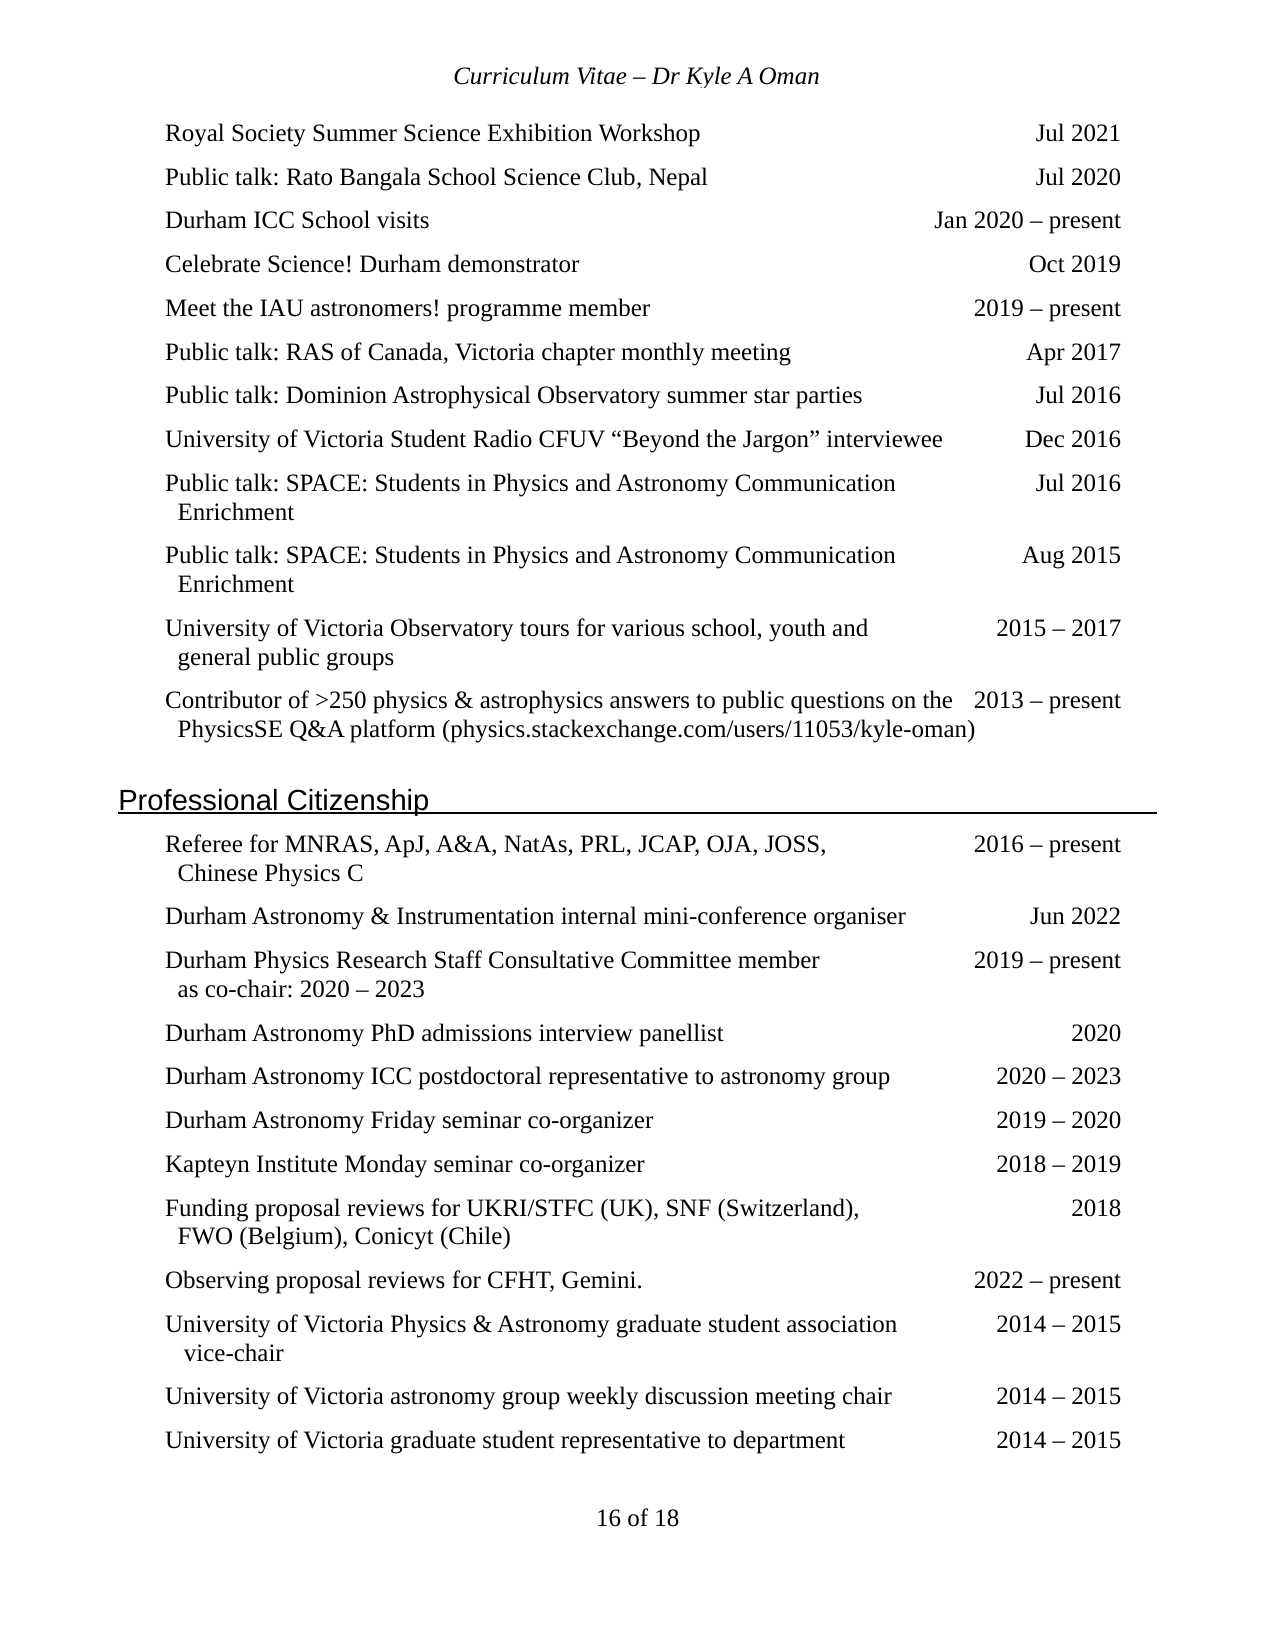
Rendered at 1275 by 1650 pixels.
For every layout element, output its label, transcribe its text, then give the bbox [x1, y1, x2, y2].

text Public talk: RAS of Canada, Victoria chapter monthly meeting Apr 2017 [118, 337, 1157, 365]
text University of Victoria Physics & Astronomy graduate student association 2014 – 2015 vice-chair [118, 1309, 1157, 1366]
text Public talk: Dominion Astrophysical Observatory summer star parties Jul 2016 [118, 380, 1157, 409]
text Public talk: SPACE: Students in Physics and Astronomy Communication Jul 2016 Enrichment [118, 468, 1157, 525]
text University of Victoria Student Radio CFUV “Beyond the Jargon” interviewee Dec 2016 [118, 424, 1157, 453]
text University of Victoria graduate student representative to department 2014 – 2015 [118, 1425, 1157, 1454]
text Referee for MNRAS, ApJ, A&A, NatAs, PRL, JCAP, OJA, JOSS, 2016 – present Chinese Physics C [118, 829, 1157, 886]
text Celebrate Science! Durham demonstrator Oct 2019 [118, 249, 1157, 278]
text University of Victoria Observatory tours for various school, youth and 2015 – 2017 general public groups [118, 613, 1157, 670]
text Meet the IAU astronomers! programme member 2019 – present [118, 293, 1157, 322]
text Public talk: SPACE: Students in Physics and Astronomy Communication Aug 2015 Enrichment [118, 540, 1157, 598]
subtitle Professional Citizenship [118, 783, 1157, 812]
text Kapteyn Institute Monday seminar co-organizer 2018 – 2019 [118, 1149, 1157, 1178]
text Durham Astronomy PhD admissions interview panellist 2020 [118, 1018, 1157, 1046]
text Durham Astronomy & Instrumentation internal mini-conference organiser Jun 2022 [118, 901, 1157, 930]
text Durham Physics Research Staff Consultative Committee member 2019 – present as co-chair: 2020 – 2023 [118, 945, 1157, 1003]
text Observing proposal reviews for CFHT, Gemini. 2022 – present [118, 1265, 1157, 1294]
text Contributor of >250 physics & astrophysics answers to public questions on the 2013 – present PhysicsSE Q&A platform (physics.stackexchange.com/users/11053/kyle-oman) [118, 685, 1157, 743]
text Funding proposal reviews for UKRI/STFC (UK), SNF (Switzerland), 2018 FWO (Belgium), Conicyt (Chile) [118, 1193, 1157, 1250]
text Durham Astronomy ICC postdoctoral representative to astronomy group 2020 – 2023 [118, 1061, 1157, 1090]
text University of Victoria astronomy group weekly discussion meeting chair 2014 – 2015 [118, 1381, 1157, 1410]
text Durham Astronomy Friday seminar co-organizer 2019 – 2020 [118, 1105, 1157, 1134]
text Public talk: Rato Bangala School Science Club, Nepal Jul 2020 [118, 162, 1157, 190]
text Royal Society Summer Science Exhibition Workshop Jul 2021 [118, 118, 1157, 147]
text Durham ICC School visits Jan 2020 – present [118, 205, 1157, 234]
